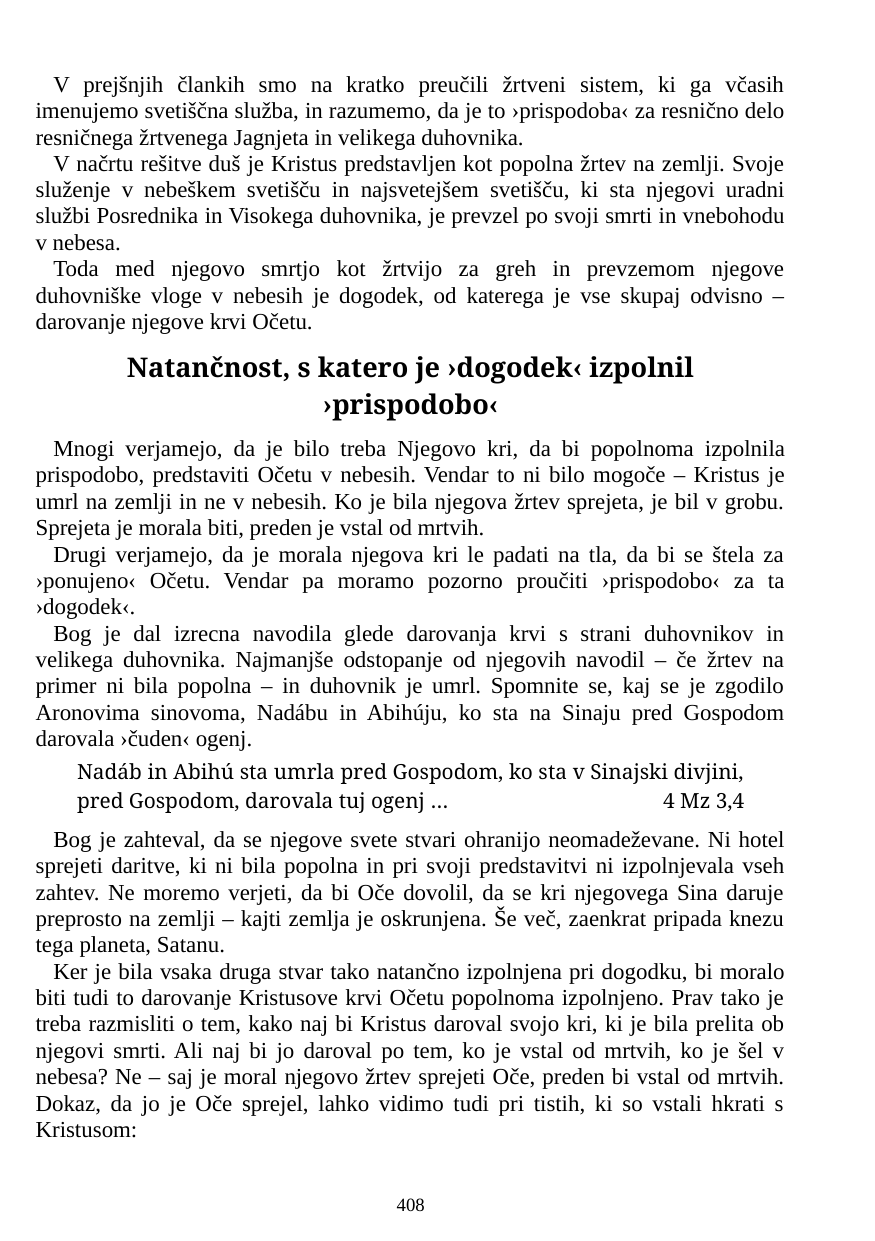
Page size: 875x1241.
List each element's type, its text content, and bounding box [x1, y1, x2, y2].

text Bog je dal izrecna navodila glede darovanja krvi s strani duhovnikov in velikega duhovnika. Najmanjše odstopanje od njegovih navodil – če žrtev na primer ni bila popolna – in duhovnik je umrl. Spomnite se, kaj se je zgodilo Aronovima sinovoma, Nadábu in Abihúju, ko sta na Sinaju pred Gospodom darovala ›čuden‹ ogenj. [35, 620, 786, 751]
text V načrtu rešitve duš je Kristus predstavljen kot popolna žrtev na zemlji. Svoje služenje v nebeškem svetišču in najsvetejšem svetišču, ki sta njegovi uradni službi Posrednika in Visokega duhovnika, je prevzel po svoji smrti in vnebohodu v nebesa. [35, 150, 786, 255]
text Ker je bila vsaka druga stvar tako natančno izpolnjena pri dogodku, bi moralo biti tudi to darovanje Kristusove krvi Očetu popolnoma izpolnjeno. Prav tako je treba razmisliti o tem, kako naj bi Kristus daroval svojo kri, ki je bila prelita ob njegovi smrti. Ali naj bi jo daroval po tem, ko je vstal od mrtvih, ko je šel v nebesa? Ne – saj je moral njegovo žrtev sprejeti Oče, preden bi vstal od mrtvih. Dokaz, da jo je Oče sprejel, lahko vidimo tudi pri tistih, ki so vstali hkrati s Kristusom: [35, 958, 786, 1142]
text Nadáb in Abihú sta umrla pred Gospodom, ko sta v Sinajski divjini, pred Gospodom, darovala tuj ogenj … 4 Mz 3,4 [77, 757, 744, 814]
subtitle Natančnost, s katero je ›dogodek‹ izpolnil ›prispodobo‹ [35, 349, 786, 423]
text Toda med njegovo smrtjo kot žrtvijo za greh in prevzemom njegove duhovniške vloge v nebesih je dogodek, od katerega je vse skupaj odvisno – darovanje njegove krvi Očetu. [35, 255, 786, 334]
text V prejšnjih člankih smo na kratko preučili žrtveni sistem, ki ga včasih imenujemo svetiščna služba, in razumemo, da je to ›prispodoba‹ za resnično delo resničnega žrtvenega Jagnjeta in velikega duhovnika. [35, 71, 786, 150]
text Mnogi verjamejo, da je bilo treba Njegovo kri, da bi popolnoma izpolnila prispodobo, predstaviti Očetu v nebesih. Vendar to ni bilo mogoče – Kristus je umrl na zemlji in ne v nebesih. Ko je bila njegova žrtev sprejeta, je bil v grobu. Sprejeta je morala biti, preden je vstal od mrtvih. [35, 435, 786, 541]
text Bog je zahteval, da se njegove svete stvari ohranijo neomadeževane. Ni hotel sprejeti daritve, ki ni bila popolna in pri svoji predstavitvi ni izpolnjevala vseh zahtev. Ne moremo verjeti, da bi Oče dovolil, da se kri njegovega Sina daruje preprosto na zemlji – kajti zemlja je oskrunjena. Še več, zaenkrat pripada knezu tega planeta, Satanu. [35, 826, 786, 958]
text Drugi verjamejo, da je morala njegova kri le padati na tla, da bi se štela za ›ponujeno‹ Očetu. Vendar pa moramo pozorno proučiti ›prispodobo‹ za ta ›dogodek‹. [35, 541, 786, 620]
